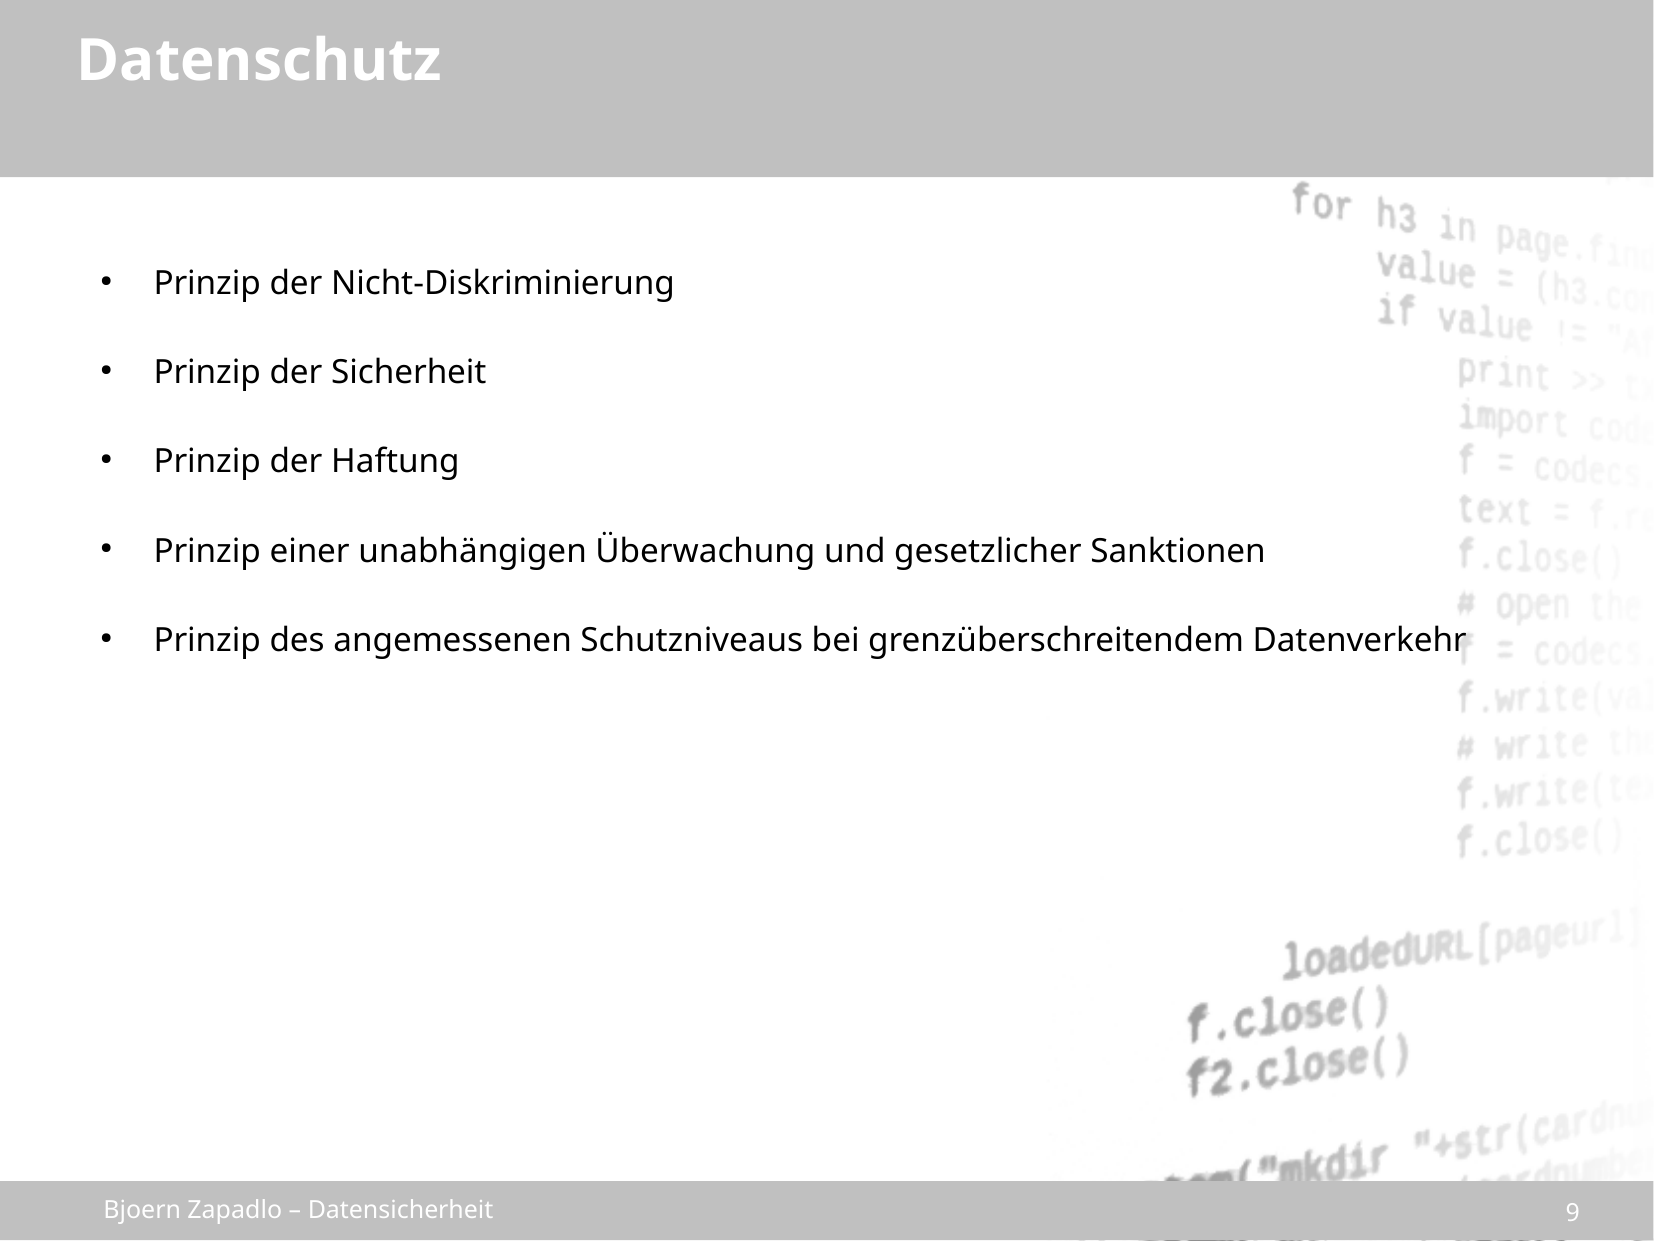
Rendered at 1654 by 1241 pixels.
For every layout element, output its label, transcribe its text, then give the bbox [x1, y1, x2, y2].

list Prinzip der Nicht-Diskriminierung Prinzip der Sicherheit Prinzip der Haftung Prinzip einer unabhängigen Überwachung und gesetzlicher Sanktionen Prinzip des angemessenen Schutzniveaus bei grenzüberschreitendem Datenverkehr [82, 236, 1571, 1152]
picture [0, 178, 1654, 1181]
title Datenschutz [76, 17, 1565, 178]
